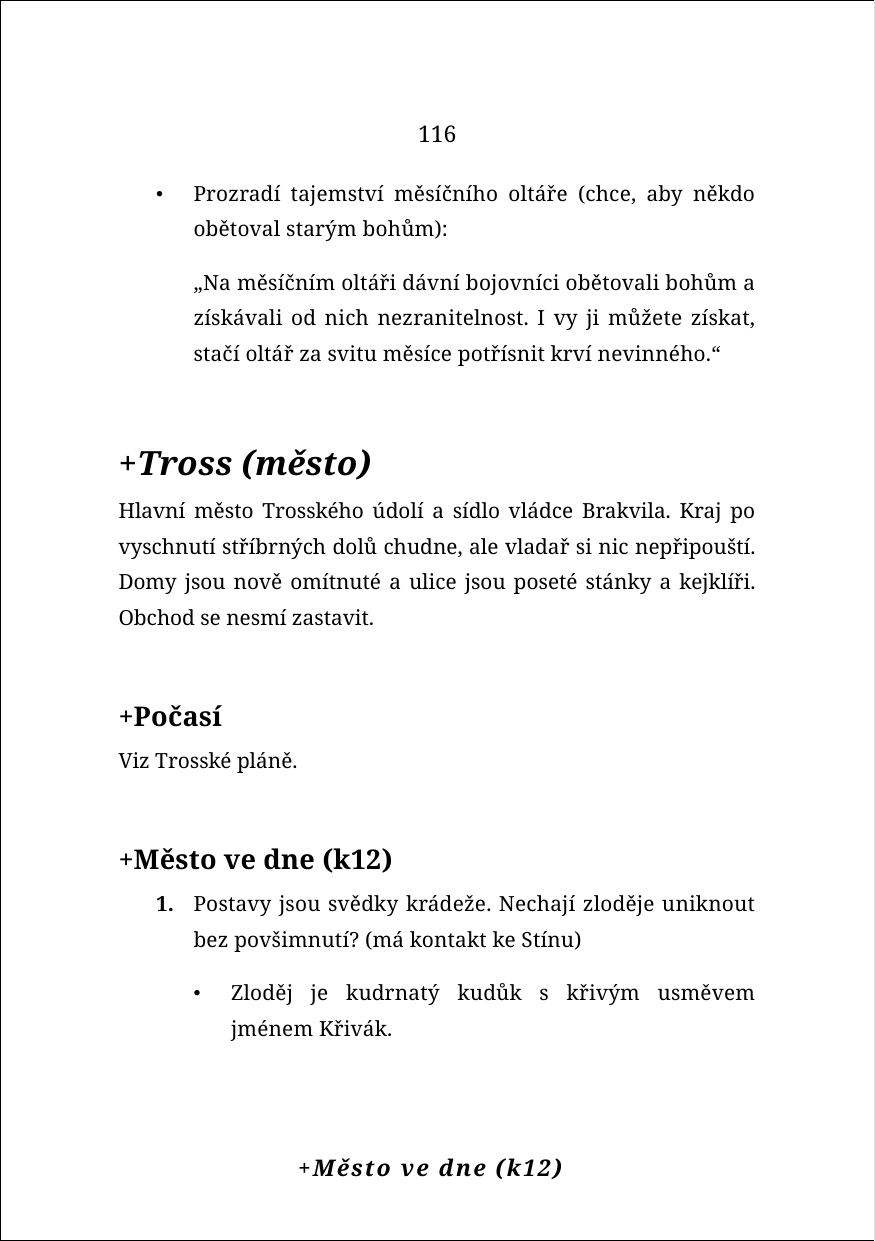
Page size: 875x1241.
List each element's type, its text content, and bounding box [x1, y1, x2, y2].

text Viz Trosské pláně. [118, 746, 756, 775]
list „Na měsíčním oltáři dávní bojovníci obětovali bohům a získávali od nich nezranitelnost. I vy ji můžete získat, stačí oltář za svitu měsíce potřísnit krví nevinného.“ [156, 268, 756, 367]
subtitle +Počasí [118, 698, 756, 734]
list Prozradí tajemství měsíčního oltáře (chce, aby někdo obětoval starým bohům): [156, 179, 756, 243]
text Hlavní město Trosského údolí a sídlo vládce Brakvila. Kraj po vyschnutí stříbrných dolů chudne, ale vladař si nic nepřipouští. Domy jsou nově omítnuté a ulice jsou poseté stánky a kejklíři. Obchod se nesmí zastavit. [118, 496, 756, 631]
subtitle +Tross (město) [118, 439, 756, 485]
subtitle +Město ve dne (k12) [118, 841, 756, 878]
list Postavy jsou svědky krádeže. Nechají zloděje uniknout bez povšimnutí? (má kontakt ke Stínu) [156, 889, 756, 953]
list Zloděj je kudrnatý kudůk s křivým usměvem jménem Křivák. [193, 978, 756, 1042]
